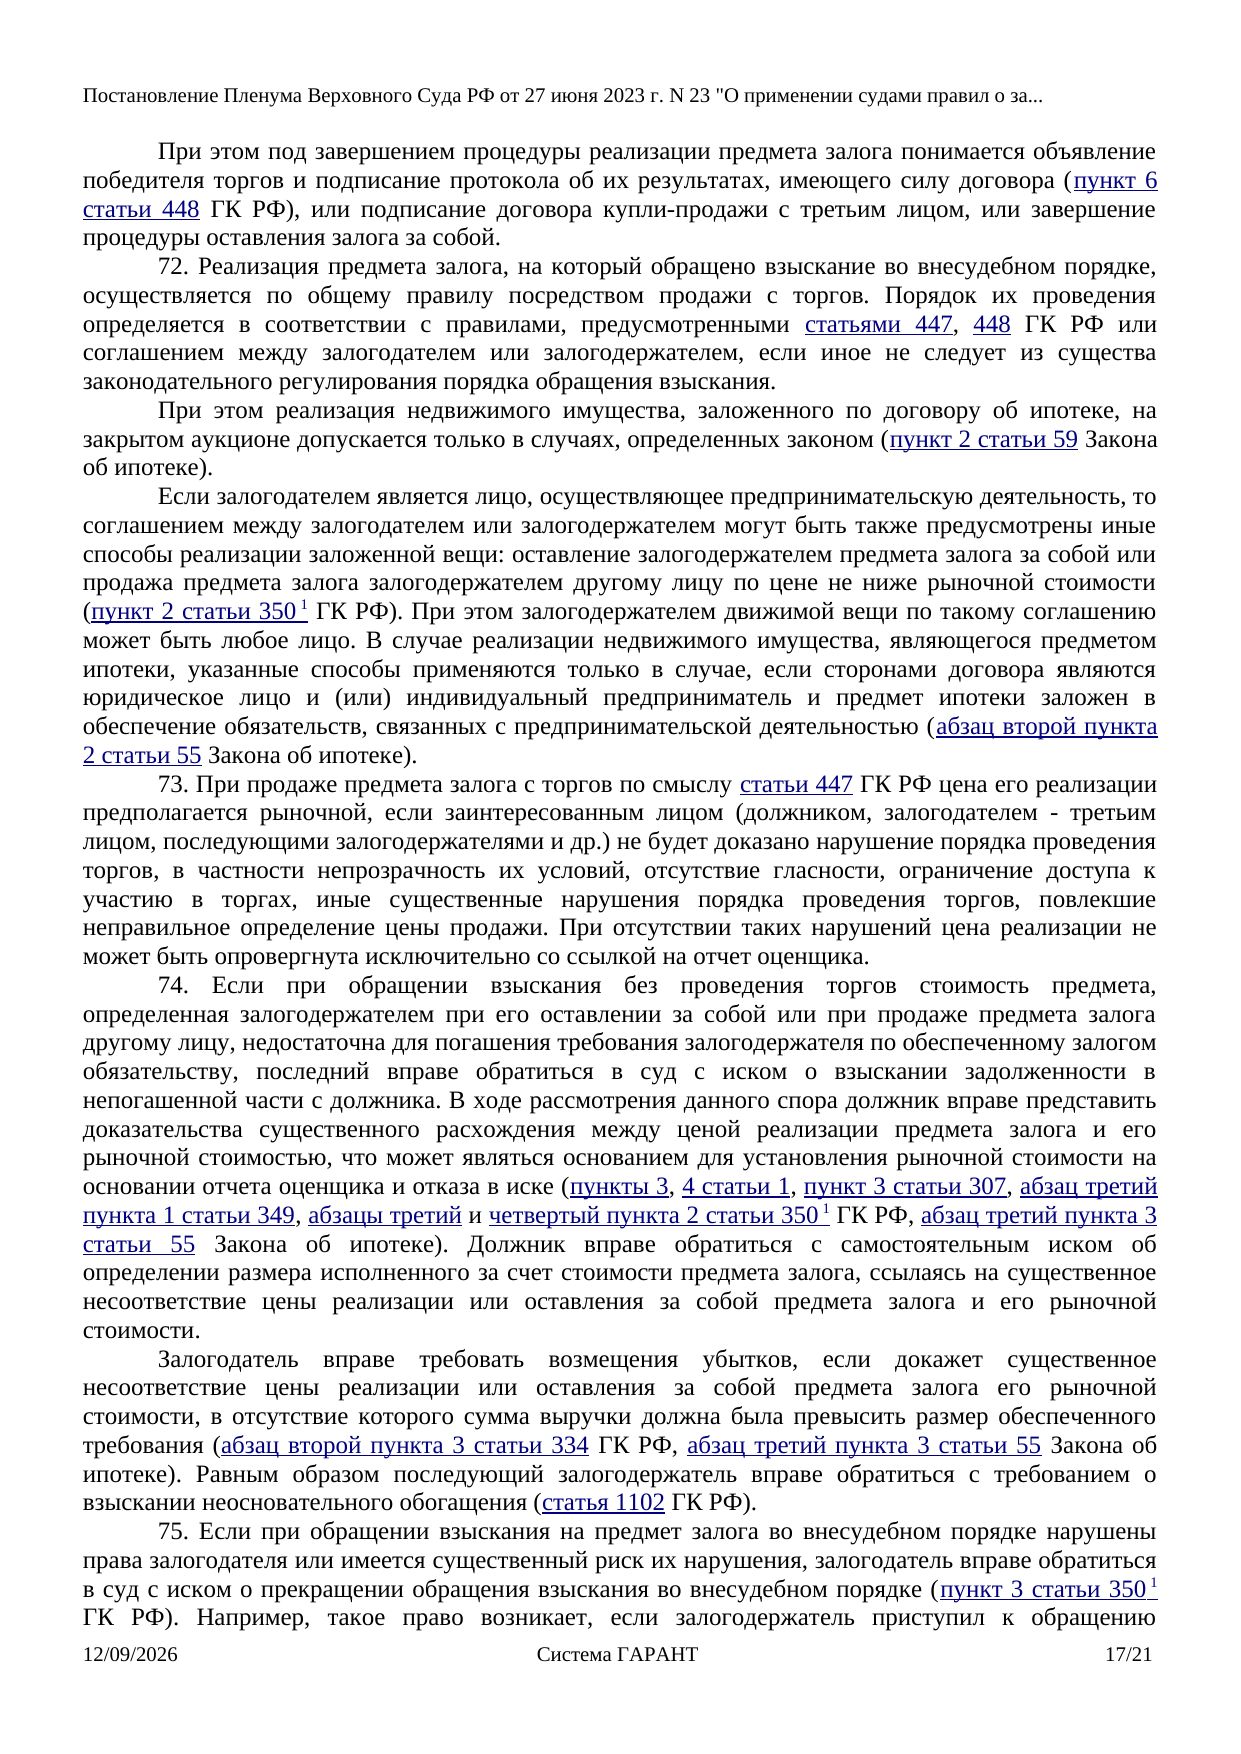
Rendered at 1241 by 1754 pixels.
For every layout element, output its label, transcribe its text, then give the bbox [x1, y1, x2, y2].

text 75. Если при обращении взыскания на предмет залога во внесудебном порядке нарушены права залогодателя или имеется существенный риск их нарушения, залогодатель вправе обратиться в суд с иском о прекращении обращения взыскания во внесудебном порядке (пункт 3 статьи 350 1 ГК РФ). Например, такое право возникает, если залогодержатель приступил к обращению [83, 1516, 1157, 1631]
text При этом реализация недвижимого имущества, заложенного по договору об ипотеке, на закрытом аукционе допускается только в случаях, определенных законом (пункт 2 статьи 59 Закона об ипотеке). [83, 395, 1157, 481]
text При этом под завершением процедуры реализации предмета залога понимается объявление победителя торгов и подписание протокола об их результатах, имеющего силу договора (пункт 6 статьи 448 ГК РФ), или подписание договора купли-продажи с третьим лицом, или завершение процедуры оставления залога за собой. [83, 136, 1157, 251]
text 72. Реализация предмета залога, на который обращено взыскание во внесудебном порядке, осуществляется по общему правилу посредством продажи с торгов. Порядок их проведения определяется в соответствии с правилами, предусмотренными статьями 447, 448 ГК РФ или соглашением между залогодателем или залогодержателем, если иное не следует из существа законодательного регулирования порядка обращения взыскания. [83, 251, 1157, 395]
text 74. Если при обращении взыскания без проведения торгов стоимость предмета, определенная залогодержателем при его оставлении за собой или при продаже предмета залога другому лицу, недостаточна для погашения требования залогодержателя по обеспеченному залогом обязательству, последний вправе обратиться в суд с иском о взыскании задолженности в непогашенной части с должника. В ходе рассмотрения данного спора должник вправе представить доказательства существенного расхождения между ценой реализации предмета залога и его рыночной стоимостью, что может являться основанием для установления рыночной стоимости на основании отчета оценщика и отказа в иске (пункты 3, 4 статьи 1, пункт 3 статьи 307, абзац третий пункта 1 статьи 349, абзацы третий и четвертый пункта 2 статьи 350 1 ГК РФ, абзац третий пункта 3 статьи 55 Закона об ипотеке). Должник вправе обратиться с самостоятельным иском об определении размера исполненного за счет стоимости предмета залога, ссылаясь на существенное несоответствие цены реализации или оставления за собой предмета залога и его рыночной стоимости. [83, 970, 1157, 1344]
text 73. При продаже предмета залога с торгов по смыслу статьи 447 ГК РФ цена его реализации предполагается рыночной, если заинтересованным лицом (должником, залогодателем - третьим лицом, последующими залогодержателями и др.) не будет доказано нарушение порядка проведения торгов, в частности непрозрачность их условий, отсутствие гласности, ограничение доступа к участию в торгах, иные существенные нарушения порядка проведения торгов, повлекшие неправильное определение цены продажи. При отсутствии таких нарушений цена реализации не может быть опровергнута исключительно со ссылкой на отчет оценщика. [83, 769, 1157, 970]
text Если залогодателем является лицо, осуществляющее предпринимательскую деятельность, то соглашением между залогодателем или залогодержателем могут быть также предусмотрены иные способы реализации заложенной вещи: оставление залогодержателем предмета залога за собой или продажа предмета залога залогодержателем другому лицу по цене не ниже рыночной стоимости (пункт 2 статьи 350 1 ГК РФ). При этом залогодержателем движимой вещи по такому соглашению может быть любое лицо. В случае реализации недвижимого имущества, являющегося предметом ипотеки, указанные способы применяются только в случае, если сторонами договора являются юридическое лицо и (или) индивидуальный предприниматель и предмет ипотеки заложен в обеспечение обязательств, связанных с предпринимательской деятельностью (абзац второй пункта 2 статьи 55 Закона об ипотеке). [83, 481, 1157, 769]
text Залогодатель вправе требовать возмещения убытков, если докажет существенное несоответствие цены реализации или оставления за собой предмета залога его рыночной стоимости, в отсутствие которого сумма выручки должна была превысить размер обеспеченного требования (абзац второй пункта 3 статьи 334 ГК РФ, абзац третий пункта 3 статьи 55 Закона об ипотеке). Равным образом последующий залогодержатель вправе обратиться с требованием о взыскании неосновательного обогащения (статья 1102 ГК РФ). [83, 1344, 1157, 1516]
